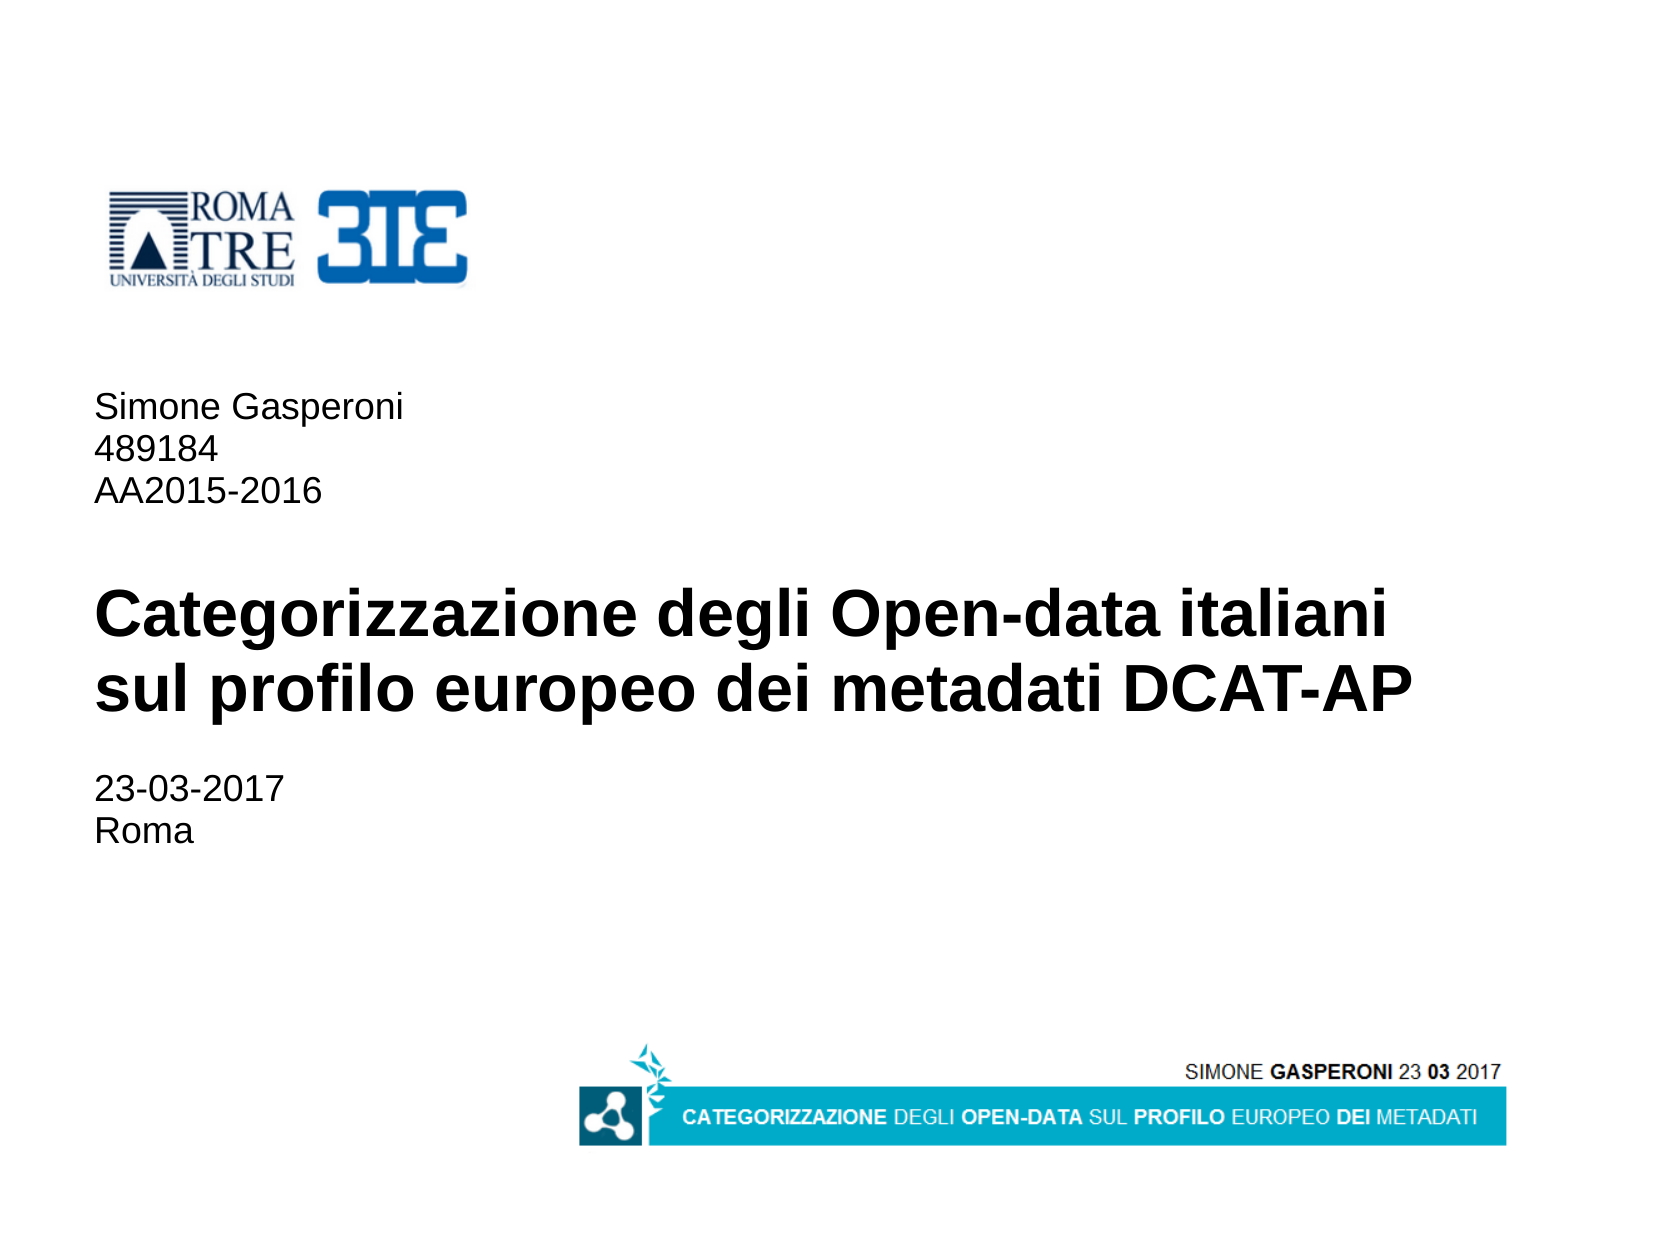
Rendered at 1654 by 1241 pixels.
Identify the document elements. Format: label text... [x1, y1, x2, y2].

picture [87, 177, 497, 304]
picture [557, 1039, 1524, 1157]
text_box Simone Gasperoni 489184 AA2015-2016 Categorizzazione degli Open-data italiani sul profilo europeo dei metadati DCAT-AP 23-03-2017 Roma [79, 377, 1433, 860]
